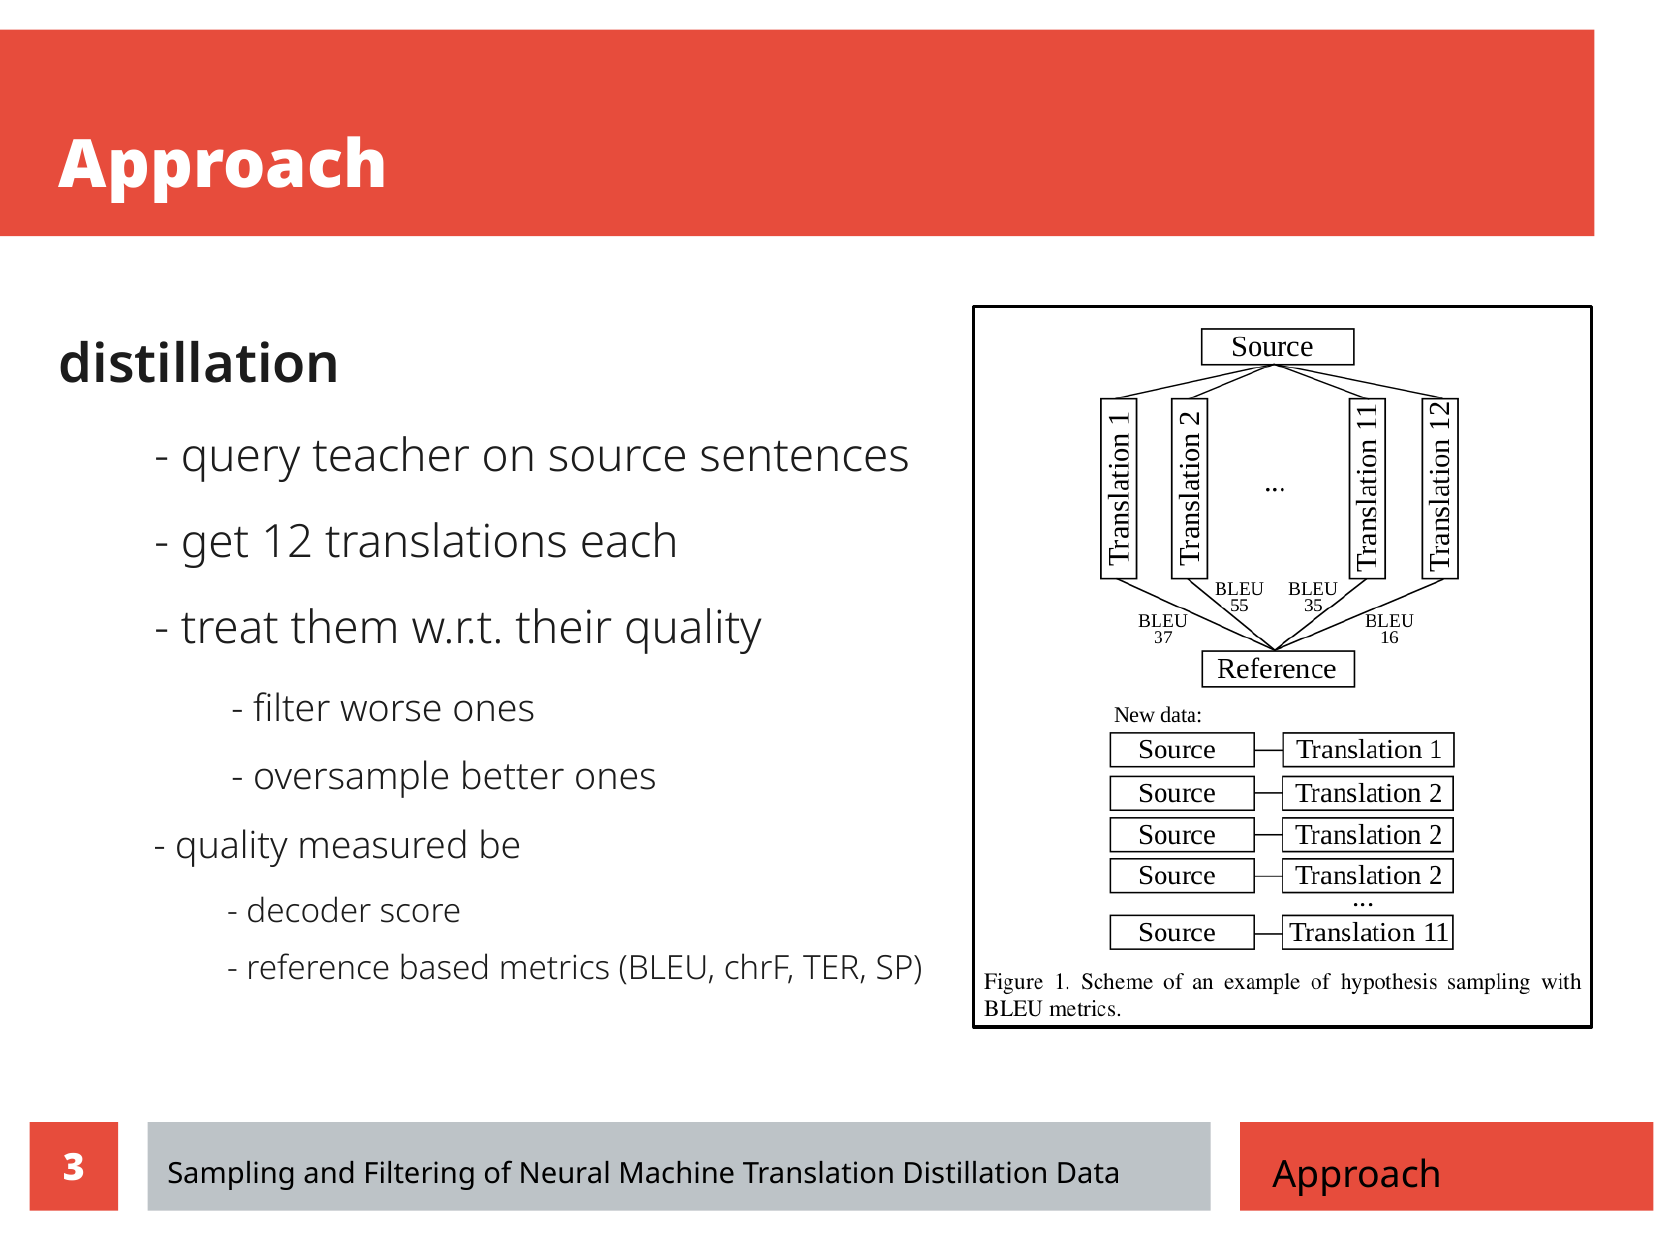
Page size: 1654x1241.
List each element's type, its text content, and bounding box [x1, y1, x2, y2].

title Approach [59, 59, 1595, 207]
list distillation - query teacher on source sentences - get 12 translations each - treat them w.r.t. their quality - filter worse ones - oversample better ones - quality measured be - decoder score - reference based metrics (BLEU, chrF, TER, SP) [59, 324, 1565, 1093]
text_box Approach [1257, 1140, 1636, 1199]
text_box Sampling and Filtering of Neural Machine Translation Distillation Data [152, 1145, 1201, 1195]
picture [975, 308, 1591, 1026]
